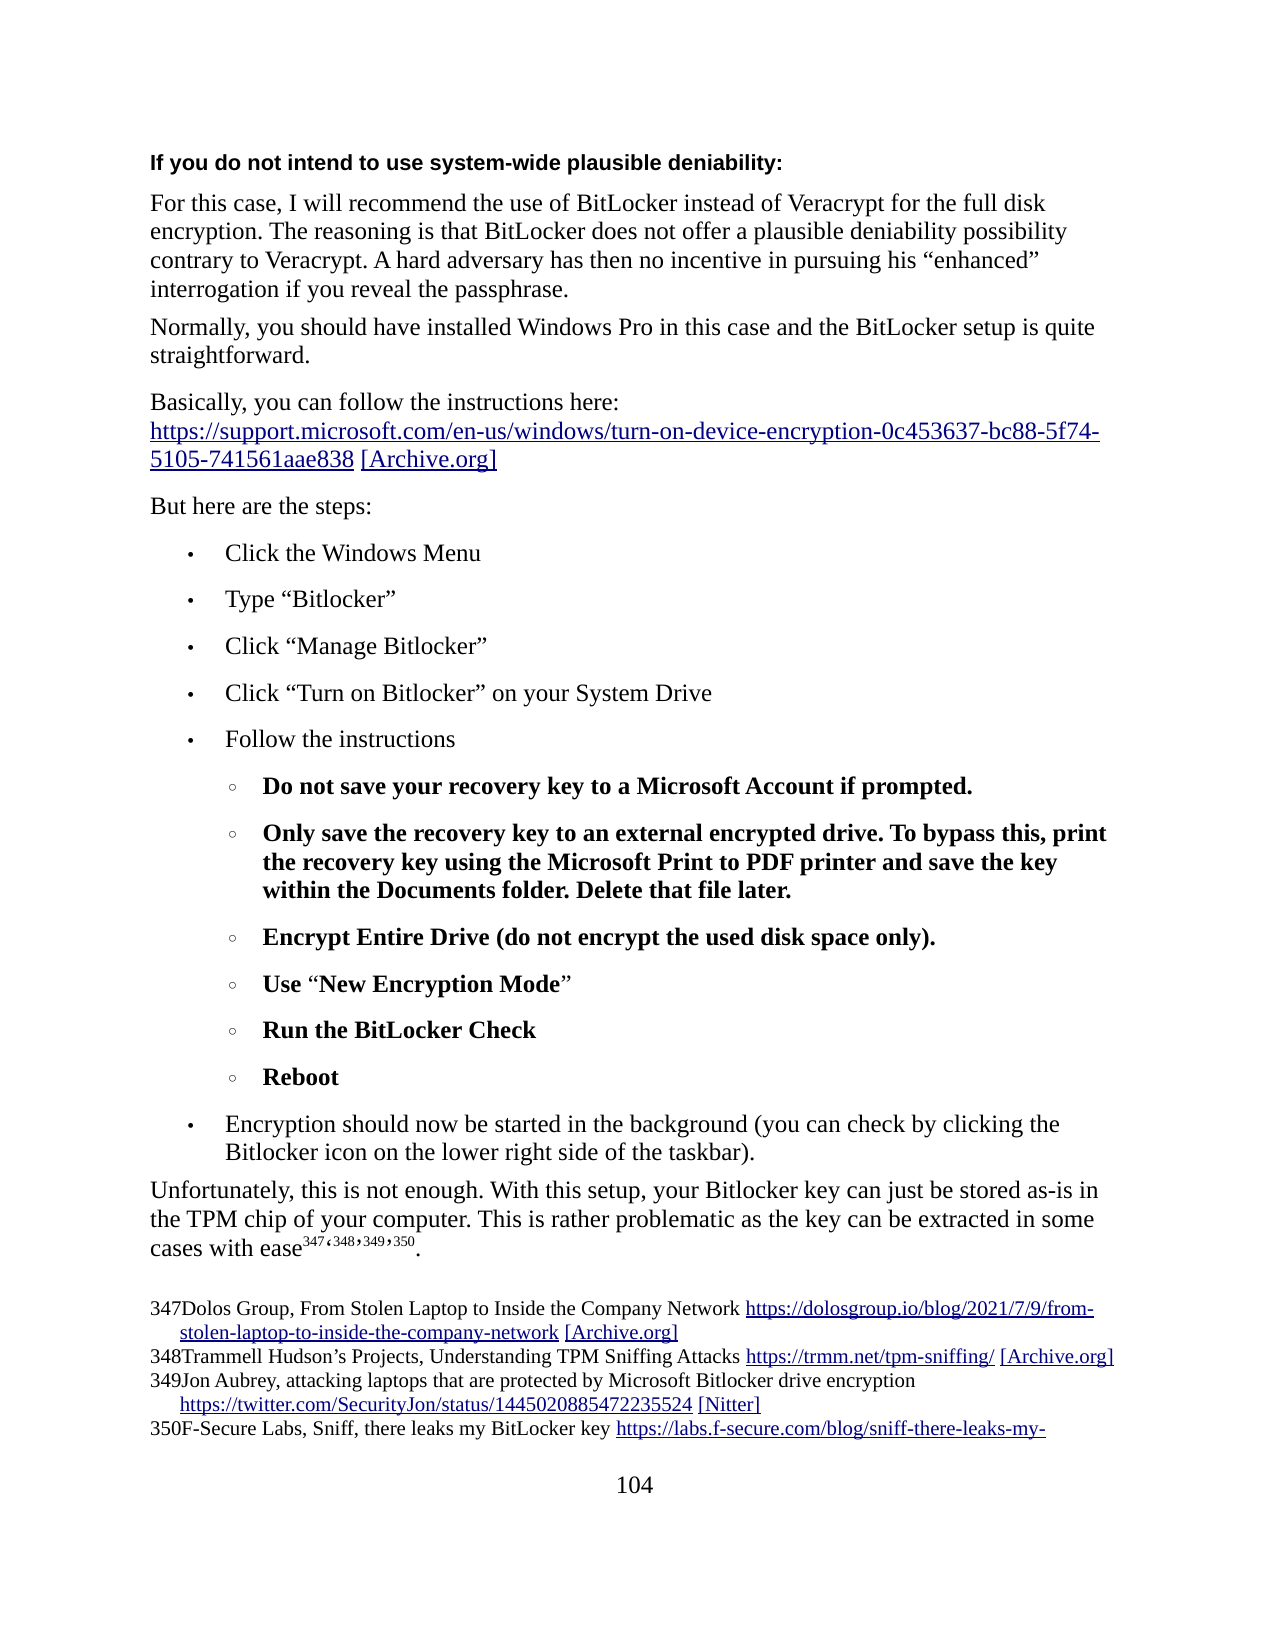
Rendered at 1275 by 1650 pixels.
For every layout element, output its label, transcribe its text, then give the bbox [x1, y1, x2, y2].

list Reboot [225, 1062, 1125, 1091]
list Do not save your recovery key to a Microsoft Account if prompted. [225, 771, 1125, 800]
text But here are the steps: [150, 491, 1125, 520]
list Encryption should now be started in the background (you can check by clicking the Bitlocker icon on the lower right side of the taskbar). [187, 1109, 1125, 1166]
text Unfortunately, this is not enough. With this setup, your Bitlocker key can just be stored as-is in the TPM chip of your computer. This is rather problematic as the key can be extracted in some cases with ease‘’’. [150, 1175, 1125, 1261]
list Run the BitLocker Check [225, 1015, 1125, 1044]
text Trammell Hudson’s Projects, Understanding TPM Sniffing Attacks https://trmm.net/tpm-sniffing/ [Archive.org] [150, 1344, 1125, 1368]
text Dolos Group, From Stolen Laptop to Inside the Company Network https://dolosgroup.io/blog/2021/7/9/from-stolen-laptop-to-inside-the-company-network [Archive.org] [150, 1296, 1125, 1344]
text Basically, you can follow the instructions here: https://support.microsoft.com/en-us/windows/turn-on-device-encryption-0c453637-bc88-5f74-5105-741561aae838 [Archive.org] [150, 387, 1125, 473]
text Jon Aubrey, attacking laptops that are protected by Microsoft Bitlocker drive encryption https://twitter.com/SecurityJon/status/1445020885472235524 [Nitter] [150, 1368, 1125, 1416]
list Use “New Encryption Mode” [225, 969, 1125, 997]
list Encrypt Entire Drive (do not encrypt the used disk space only). [225, 922, 1125, 951]
text For this case, I will recommend the use of BitLocker instead of Veracrypt for the full disk encryption. The reasoning is that BitLocker does not offer a plausible deniability possibility contrary to Veracrypt. A hard adversary has then no incentive in pursuing his “enhanced” interrogation if you reveal the passphrase. [150, 188, 1125, 303]
text F-Secure Labs, Sniff, there leaks my BitLocker key https://labs.f-secure.com/blog/sniff-there-leaks-my- [150, 1416, 1125, 1440]
list Type “Bitlocker” [187, 584, 1125, 613]
list Click “Turn on Bitlocker” on your System Drive [187, 678, 1125, 707]
subtitle If you do not intend to use system-wide plausible deniability: [150, 150, 1125, 175]
text Normally, you should have installed Windows Pro in this case and the BitLocker setup is quite straightforward. [150, 312, 1125, 369]
list Click the Windows Menu [187, 538, 1125, 567]
list Only save the recovery key to an external encrypted drive. To bypass this, print the recovery key using the Microsoft Print to PDF printer and save the key within the Documents folder. Delete that file later. [225, 818, 1125, 904]
list Click “Manage Bitlocker” [187, 631, 1125, 660]
list Follow the instructions [187, 724, 1125, 753]
